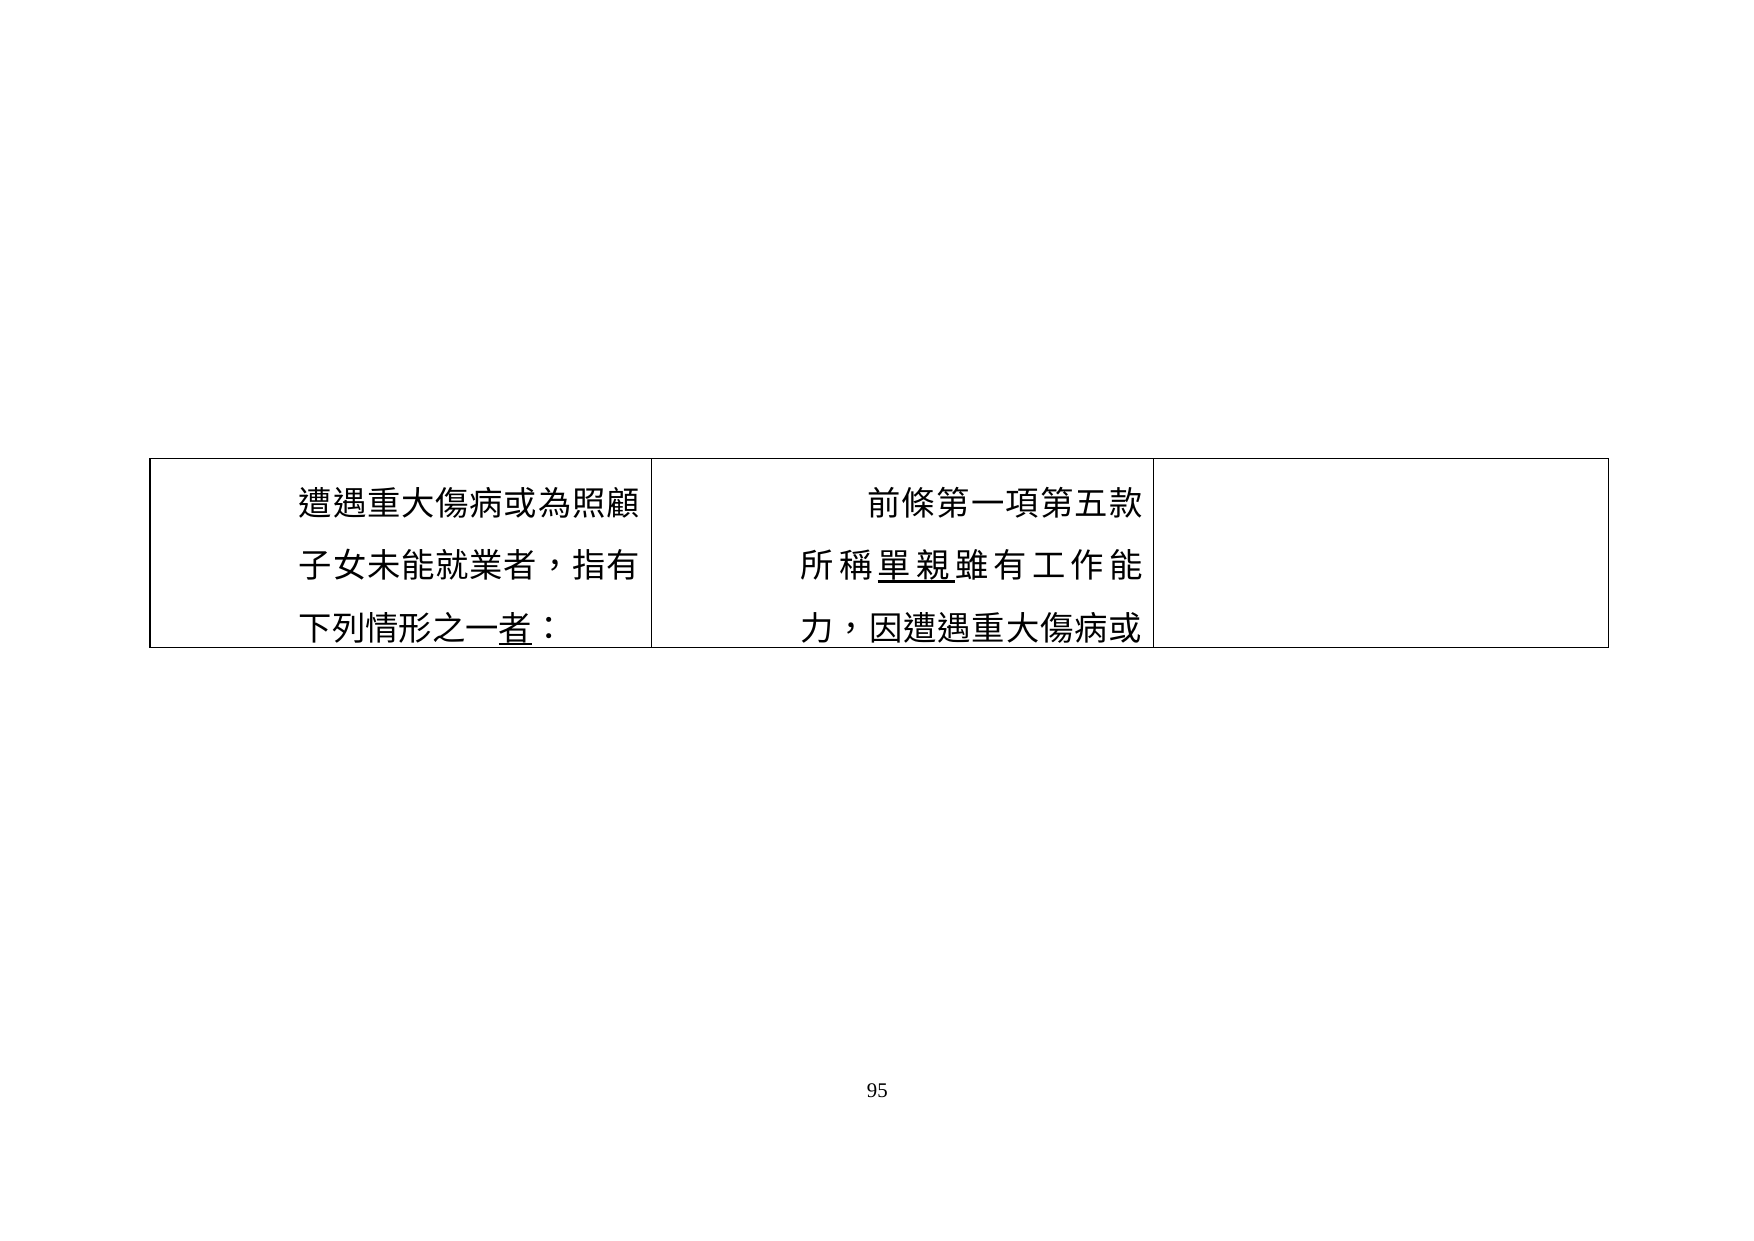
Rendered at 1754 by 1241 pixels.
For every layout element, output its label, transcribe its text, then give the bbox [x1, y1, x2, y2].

table_cell [1154, 459, 1608, 647]
table_cell 前條第一項第五款所稱單親雖有工作能力，因遭遇重大傷病或 [652, 459, 1153, 647]
table_cell 遭遇重大傷病或為照顧子女未能就業者，指有下列情形之一者： [151, 459, 651, 647]
